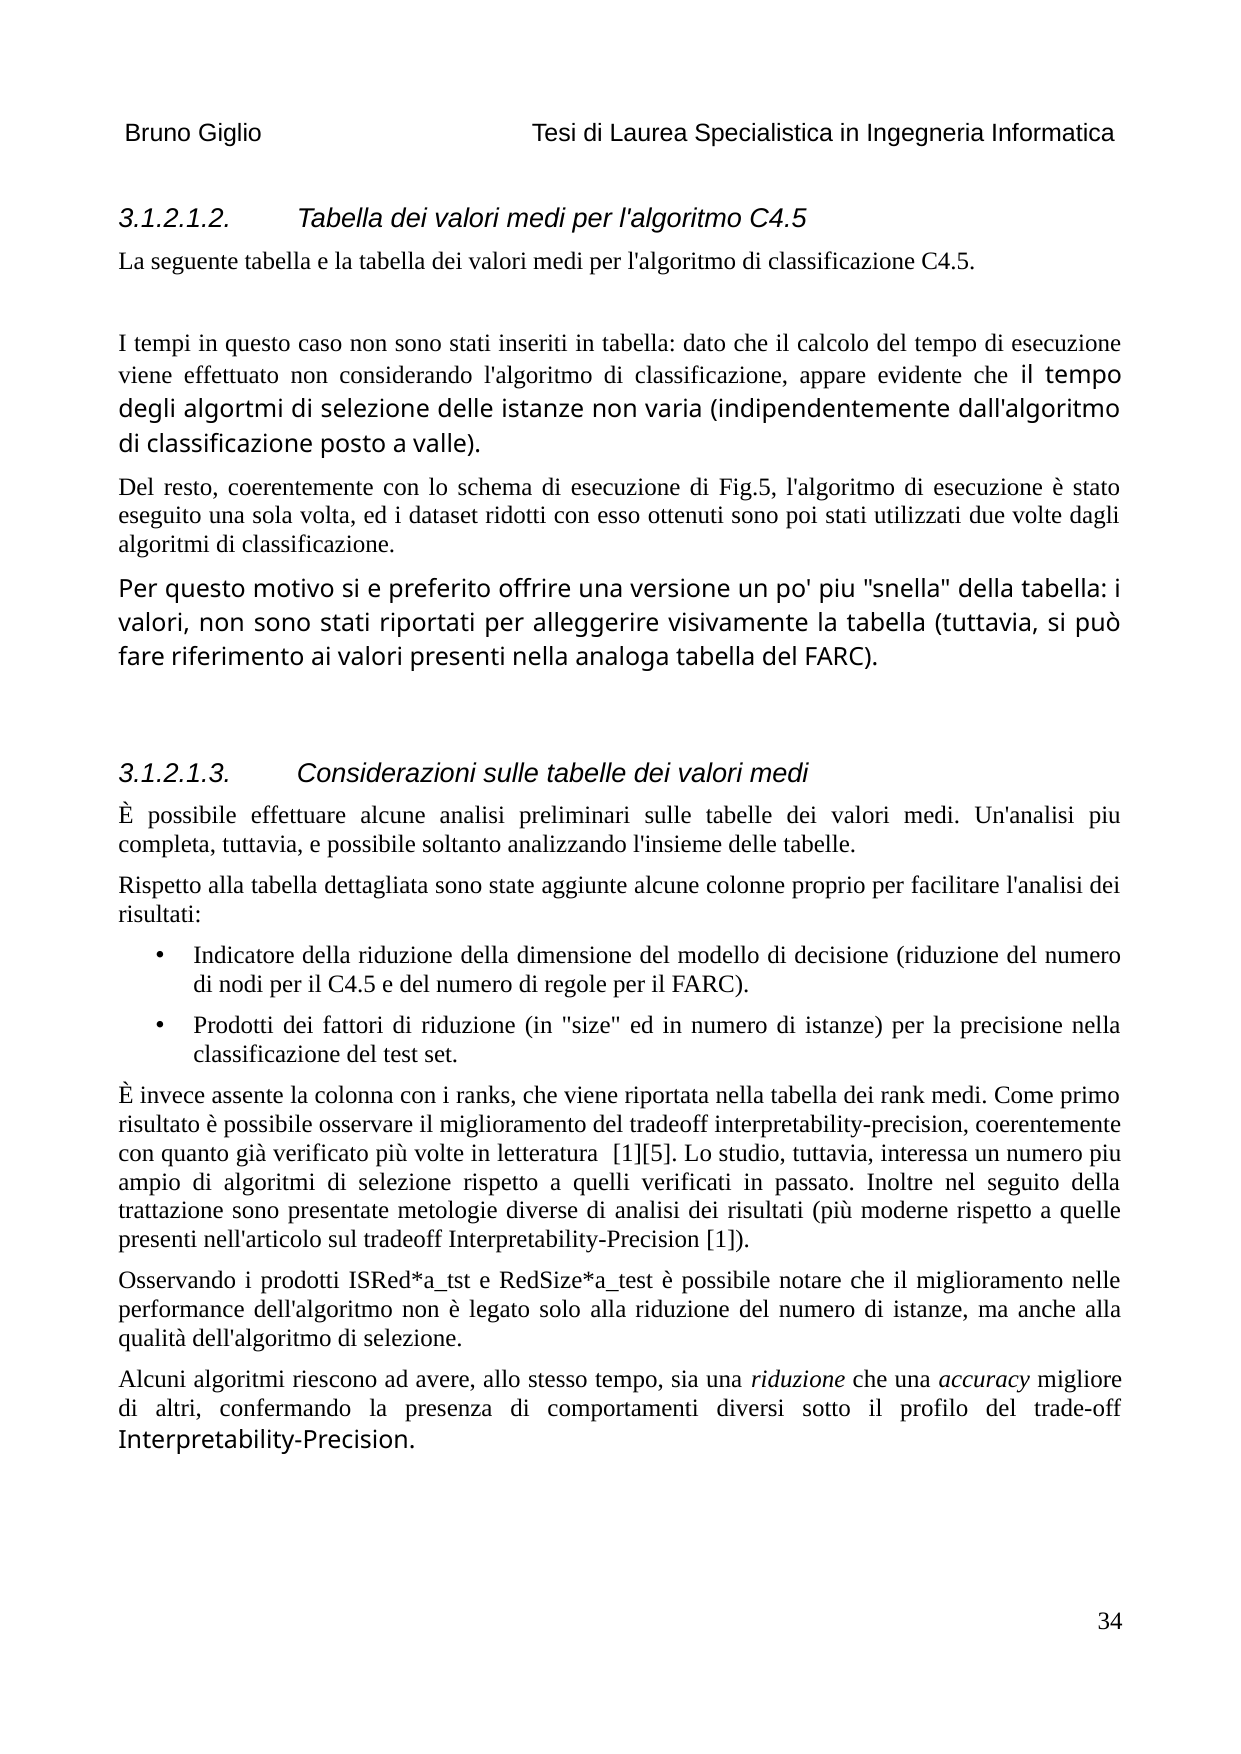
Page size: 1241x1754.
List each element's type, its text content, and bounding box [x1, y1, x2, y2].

list Indicatore della riduzione della dimensione del modello di decisione (riduzione del numero di nodi per il C4.5 e del numero di regole per il FARC). [156, 941, 1122, 998]
text È invece assente la colonna con i ranks, che viene riportata nella tabella dei rank medi. Come primo risultato è possibile osservare il miglioramento del tradeoff interpretability-precision, coerentemente con quanto già verificato più volte in letteratura [1][5]. Lo studio, tuttavia, interessa un numero piu ampio di algoritmi di selezione rispetto a quelli verificati in passato. Inoltre nel seguito della trattazione sono presentate metologie diverse di analisi dei risultati (più moderne rispetto a quelle presenti nell'articolo sul tradeoff Interpretability-Precision [1]). [118, 1081, 1122, 1253]
subtitle Tabella dei valori medi per l'algoritmo C4.5 [118, 202, 1122, 233]
list Prodotti dei fattori di riduzione (in "size" ed in numero di istanze) per la precisione nella classificazione del test set. [156, 1011, 1122, 1068]
text Alcuni algoritmi riescono ad avere, allo stesso tempo, sia una riduzione che una accuracy migliore di altri, confermando la presenza di comportamenti diversi sotto il profilo del trade-off Interpretability-Precision. [118, 1364, 1122, 1456]
text Per questo motivo si e preferito offrire una versione un po' piu "snella" della tabella: i valori, non sono stati riportati per alleggerire visivamente la tabella (tuttavia, si può fare riferimento ai valori presenti nella analoga tabella del FARC). [118, 571, 1122, 673]
text I tempi in questo caso non sono stati inseriti in tabella: dato che il calcolo del tempo di esecuzione viene effettuato non considerando l'algoritmo di classificazione, appare evidente che il tempo degli algortmi di selezione delle istanze non varia (indipendentemente dall'algoritmo di classificazione posto a valle). [118, 328, 1122, 459]
text La seguente tabella e la tabella dei valori medi per l'algoritmo di classificazione C4.5. [118, 246, 1122, 274]
text Del resto, coerentemente con lo schema di esecuzione di Fig.5, l'algoritmo di esecuzione è stato eseguito una sola volta, ed i dataset ridotti con esso ottenuti sono poi stati utilizzati due volte dagli algoritmi di classificazione. [118, 472, 1122, 558]
subtitle Considerazioni sulle tabelle dei valori medi [118, 757, 1122, 788]
text È possibile effettuare alcune analisi preliminari sulle tabelle dei valori medi. Un'analisi piu completa, tuttavia, e possibile soltanto analizzando l'insieme delle tabelle. [118, 801, 1122, 858]
text Osservando i prodotti ISRed*a_tst e RedSize*a_test è possibile notare che il miglioramento nelle performance dell'algoritmo non è legato solo alla riduzione del numero di istanze, ma anche alla qualità dell'algoritmo di selezione. [118, 1266, 1122, 1352]
text Rispetto alla tabella dettagliata sono state aggiunte alcune colonne proprio per facilitare l'analisi dei risultati: [118, 871, 1122, 928]
